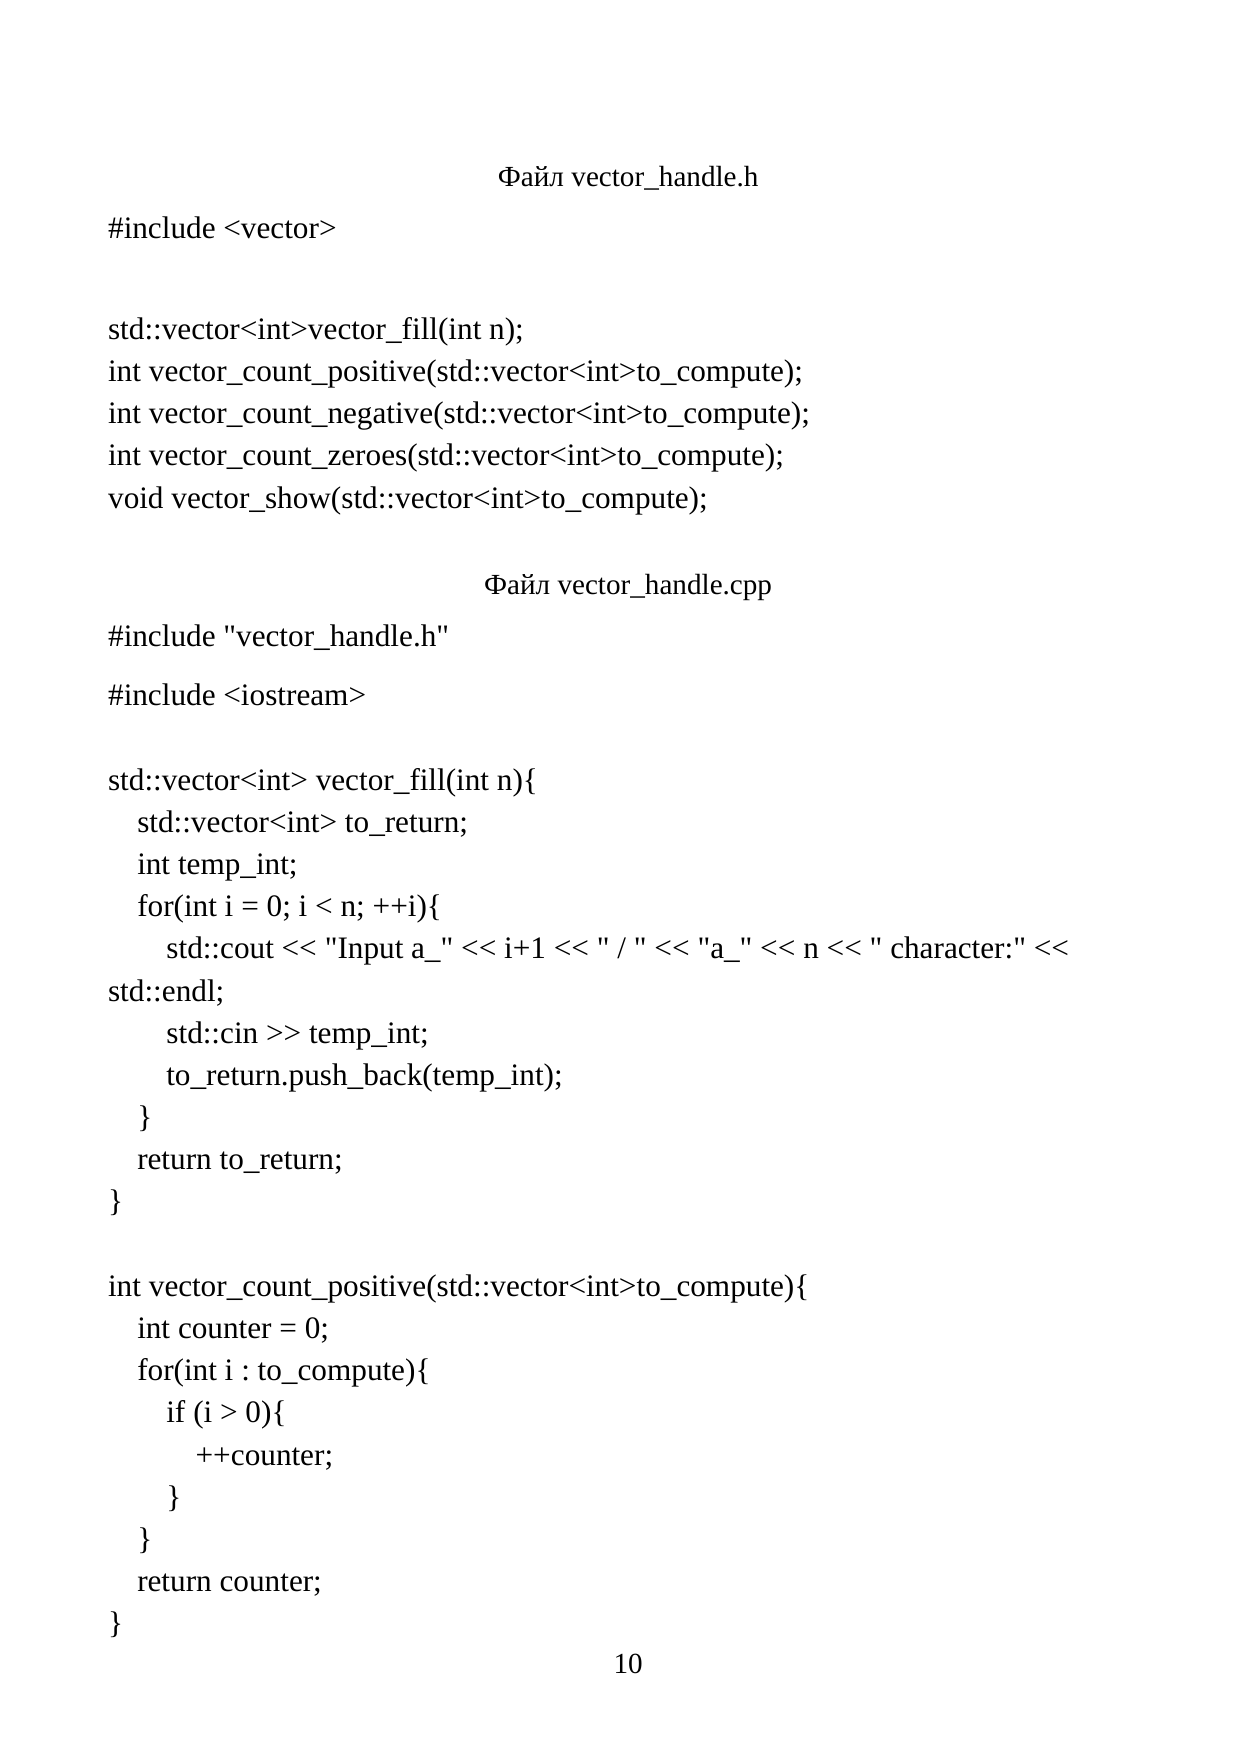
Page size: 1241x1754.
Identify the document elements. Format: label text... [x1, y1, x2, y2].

text if (i > 0){ [108, 1387, 1148, 1429]
text #include <vector> [108, 209, 1148, 245]
text std::vector<int>vector_fill(int n); [108, 304, 1148, 346]
text } [108, 1514, 1148, 1556]
text Файл vector_handle.h [108, 159, 1148, 192]
text int vector_count_positive(std::vector<int>to_compute){ [108, 1261, 1148, 1303]
text int vector_count_positive(std::vector<int>to_compute); [108, 346, 1148, 388]
text } [108, 1472, 1148, 1514]
text } [108, 1598, 1148, 1641]
text for(int i = 0; i < n; ++i){ [108, 881, 1148, 923]
text ++counter; [108, 1429, 1148, 1472]
text Файл vector_handle.cpp [108, 567, 1148, 601]
text int counter = 0; [108, 1303, 1148, 1345]
text int vector_count_negative(std::vector<int>to_compute); [108, 388, 1148, 430]
text void vector_show(std::vector<int>to_compute); [108, 473, 1148, 515]
text int vector_count_zeroes(std::vector<int>to_compute); [108, 430, 1148, 473]
text return to_return; [108, 1134, 1148, 1176]
text return counter; [108, 1556, 1148, 1598]
text std::vector<int> to_return; [108, 797, 1148, 839]
text #include "vector_handle.h" [108, 618, 1148, 653]
text #include <iostream> [108, 670, 1148, 712]
text std::cin >> temp_int; [108, 1008, 1148, 1050]
text int temp_int; [108, 839, 1148, 881]
text to_return.push_back(temp_int); [108, 1050, 1148, 1092]
text std::cout << "Input a_" << i+1 << " / " << "a_" << n << " character:" << std::endl; [108, 923, 1148, 1008]
text std::vector<int> vector_fill(int n){ [108, 754, 1148, 797]
text } [108, 1092, 1148, 1134]
text } [108, 1176, 1148, 1219]
text for(int i : to_compute){ [108, 1345, 1148, 1387]
